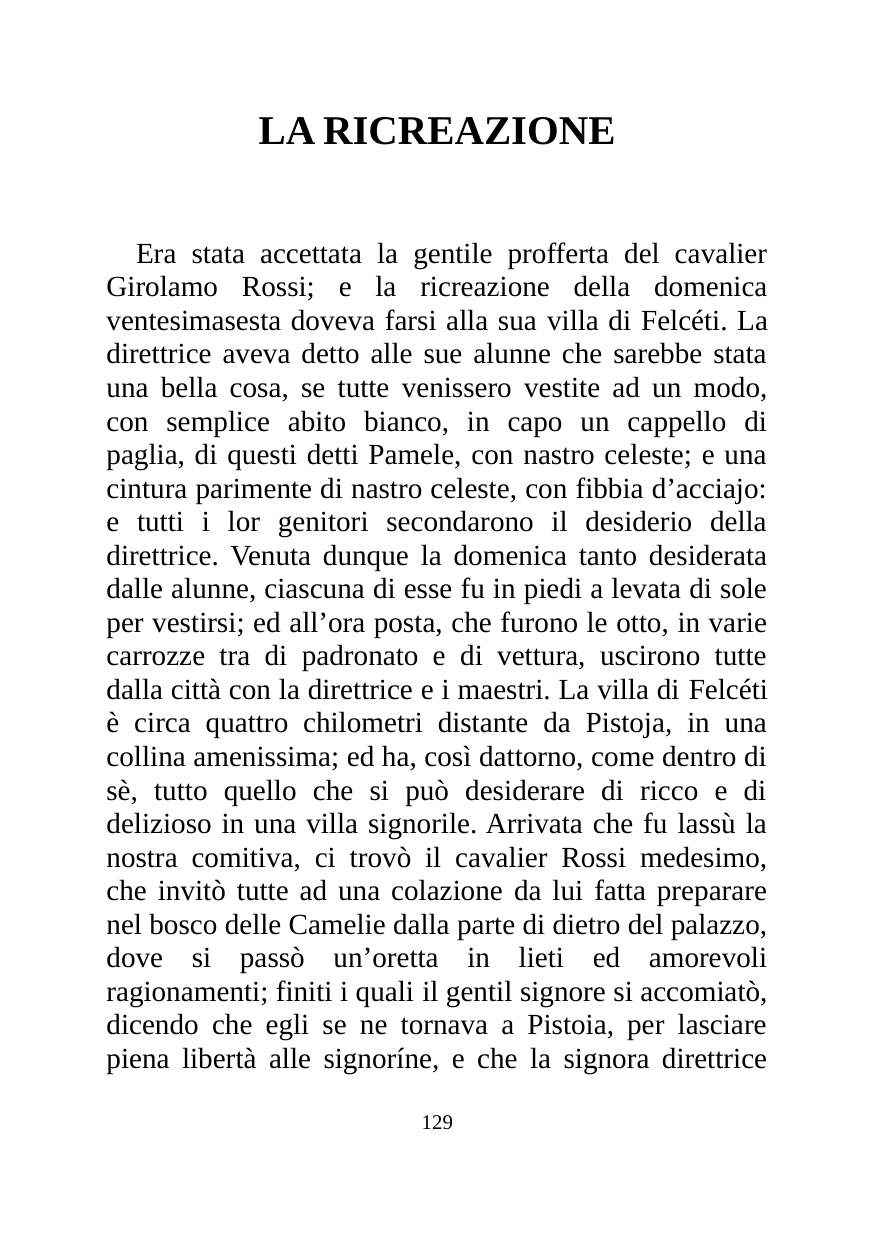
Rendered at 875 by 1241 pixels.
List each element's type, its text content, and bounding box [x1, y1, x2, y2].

subtitle La ricreazione [106, 106, 768, 153]
text Era stata accettata la gentile profferta del cavalier Girolamo Rossi; e la ricreazione della domenica ventesimasesta doveva farsi alla sua villa di Felcéti. La direttrice aveva detto alle sue alunne che sarebbe stata una bella cosa, se tutte venissero vestite ad un modo, con semplice abito bianco, in capo un cappello di paglia, di questi detti Pamele, con nastro celeste; e una cintura parimente di nastro celeste, con fibbia dʼacciajo: e tutti i lor genitori secondarono il desiderio della direttrice. Venuta dunque la domenica tanto desiderata dalle alunne, ciascuna di esse fu in piedi a levata di sole per vestirsi; ed all’ora posta, che furono le otto, in varie carrozze tra di padronato e di vettura, uscirono tutte dalla città con la direttrice e i maestri. La villa di Felcéti è circa quattro chilometri distante da Pistoja, in una collina amenissima; ed ha, così dattorno, come dentro di sè, tutto quello che si può desiderare di ricco e di delizioso in una villa signorile. Arrivata che fu lassù la nostra comitiva, ci trovò il cavalier Rossi medesimo, che invitò tutte ad una colazione da lui fatta preparare nel bosco delle Camelie dalla parte di dietro del palazzo, dove si passò un’oretta in lieti ed amorevoli ragionamenti; finiti i quali il gentil signore si accomiatò, dicendo che egli se ne tornava a Pistoia, per lasciare piena libertà alle signoríne, e che la signora direttrice [106, 236, 768, 1074]
